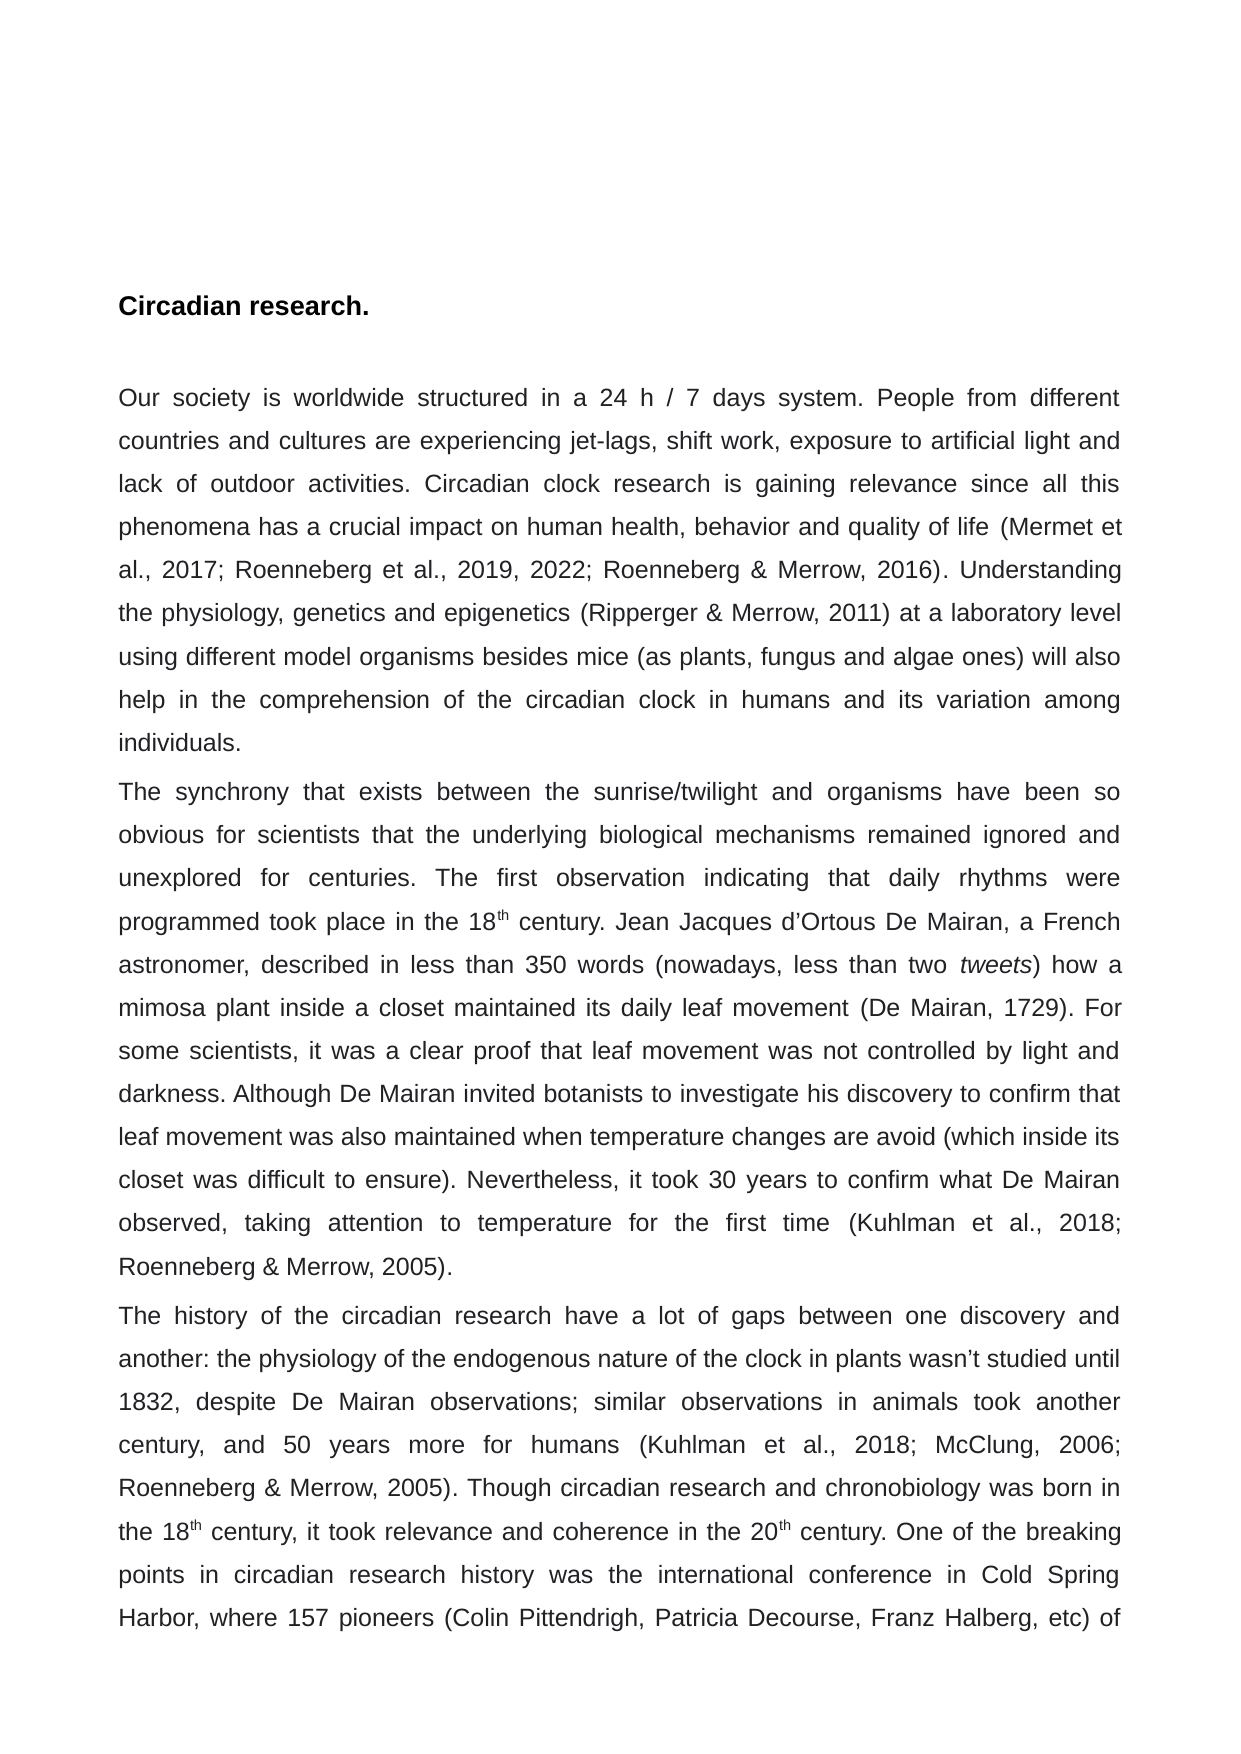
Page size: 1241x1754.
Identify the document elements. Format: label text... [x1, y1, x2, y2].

text The history of the circadian research have a lot of gaps between one discovery and another: the physiology of the endogenous nature of the clock in plants wasn’t studied until 1832, despite De Mairan observations; similar observations in animals took another century, and 50 years more for humans (Kuhlman et al., 2018; McClung, 2006; Roenneberg & Merrow, 2005)⁠. Though circadian research and chronobiology was born in the 18th century, it took relevance and coherence in the 20th century. One of the breaking points in circadian research history was the international conference in Cold Spring Harbor, where 157 pioneers (Colin Pittendrigh, Patricia Decourse, Franz Halberg, etc) of [118, 1301, 1122, 1632]
subtitle Circadian research. [118, 290, 1122, 321]
text The synchrony that exists between the sunrise/twilight and organisms have been so obvious for scientists that the underlying biological mechanisms remained ignored and unexplored for centuries. The first observation indicating that daily rhythms were programmed took place in the 18th century. Jean Jacques d’Ortous De Mairan, a French astronomer, described in less than 350 words (nowadays, less than two tweets) how a mimosa plant inside a closet maintained its daily leaf movement (De Mairan, 1729)⁠. For some scientists, it was a clear proof that leaf movement was not controlled by light and darkness. Although De Mairan invited botanists to investigate his discovery to confirm that leaf movement was also maintained when temperature changes are avoid (which inside its closet was difficult to ensure). Nevertheless, it took 30 years to confirm what De Mairan observed, taking attention to temperature for the first time (Kuhlman et al., 2018; Roenneberg & Merrow, 2005)⁠. [118, 777, 1122, 1280]
text Our society is worldwide structured in a 24 h / 7 days system. People from different countries and cultures are experiencing jet-lags, shift work, exposure to artificial light and lack of outdoor activities. Circadian clock research is gaining relevance since all this phenomena has a crucial impact on human health, behavior and quality of life (Mermet et al., 2017; Roenneberg et al., 2019, 2022; Roenneberg & Merrow, 2016). Understanding the physiology, genetics and epigenetics (Ripperger & Merrow, 2011)⁠ at a laboratory level using different model organisms besides mice (as plants, fungus and algae ones) will also help in the comprehension of the circadian clock in humans and its variation among individuals. [118, 383, 1122, 757]
